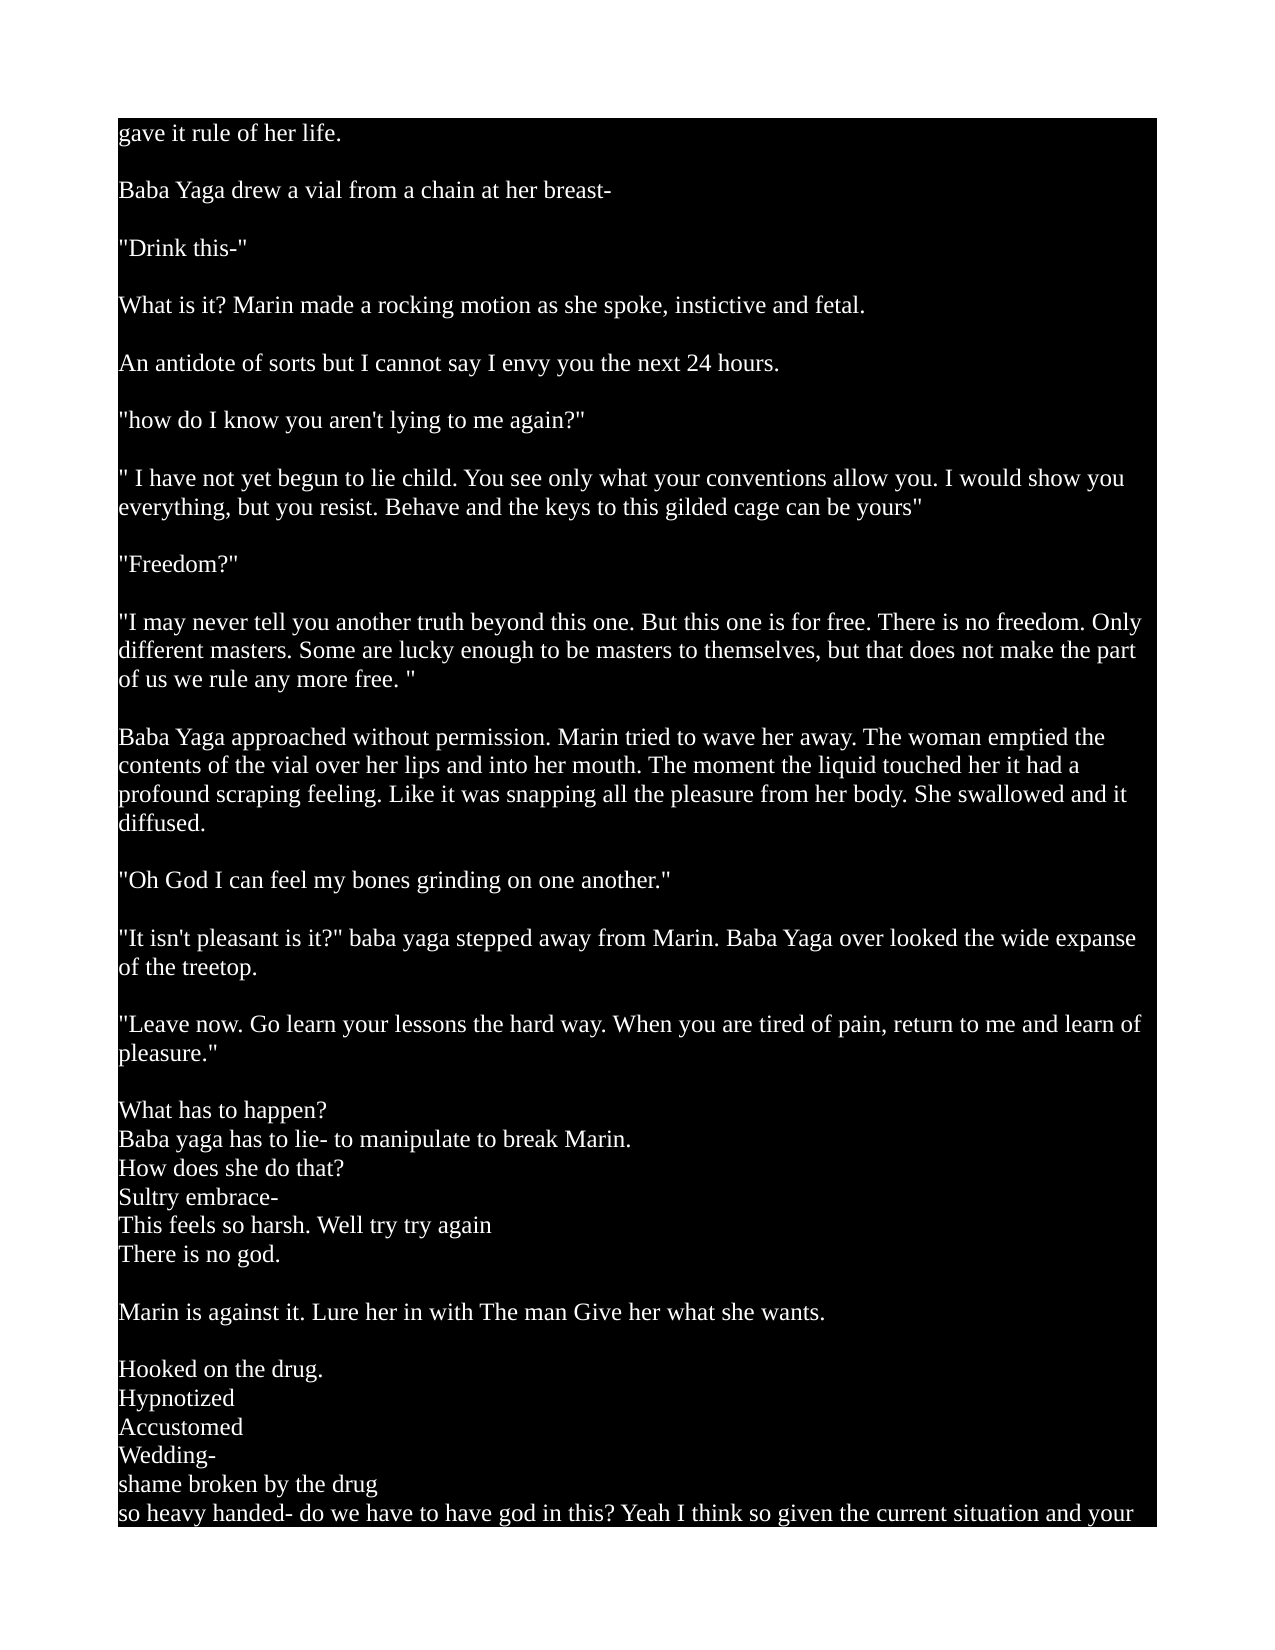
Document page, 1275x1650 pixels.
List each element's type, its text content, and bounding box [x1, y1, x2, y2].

text Hypnotized [118, 1383, 1157, 1412]
text Baba Yaga drew a vial from a chain at her breast- [118, 176, 1157, 204]
text Marin is against it. Lure her in with The man Give her what she wants. [118, 1297, 1157, 1326]
text gave it rule of her life. [118, 118, 1157, 147]
text "Freedom?" "I may never tell you another truth beyond this one. But this one is for free. There is no freedom. Only different masters. Some are lucky enough to be masters to themselves, but that does not make the part of us we rule any more free. " [118, 549, 1157, 693]
text What is it? Marin made a rocking motion as she spoke, instictive and fetal. [118, 291, 1157, 319]
text This feels so harsh. Well try try again [118, 1211, 1157, 1239]
text Baba Yaga approached without permission. Marin tried to wave her away. The woman emptied the contents of the vial over her lips and into her mouth. The moment the liquid touched her it had a profound scraping feeling. Like it was snapping all the pleasure from her body. She swallowed and it diffused. "Oh God I can feel my bones grinding on one another." [118, 722, 1157, 894]
text How does she do that? [118, 1153, 1157, 1182]
text so heavy handed- do we have to have god in this? Yeah I think so given the current situation and your [118, 1498, 1157, 1527]
text "Drink this-" [118, 233, 1157, 262]
text Wedding- [118, 1441, 1157, 1469]
text "how do I know you aren't lying to me again?" [118, 406, 1157, 434]
text "It isn't pleasant is it?" baba yaga stepped away from Marin. Baba Yaga over looked the wide expanse of the treetop. [118, 923, 1157, 981]
text An antidote of sorts but I cannot say I envy you the next 24 hours. [118, 348, 1157, 377]
text There is no god. [118, 1239, 1157, 1297]
text " I have not yet begun to lie child. You see only what your conventions allow you. I would show you everything, but you resist. Behave and the keys to this gilded cage can be yours" [118, 463, 1157, 521]
text shame broken by the drug [118, 1469, 1157, 1498]
text Sultry embrace- [118, 1182, 1157, 1211]
text Accustomed [118, 1412, 1157, 1441]
text Hooked on the drug. [118, 1354, 1157, 1383]
text "Leave now. Go learn your lessons the hard way. When you are tired of pain, return to me and learn of pleasure." [118, 1009, 1157, 1067]
text What has to happen? Baba yaga has to lie- to manipulate to break Marin. [118, 1096, 1157, 1153]
